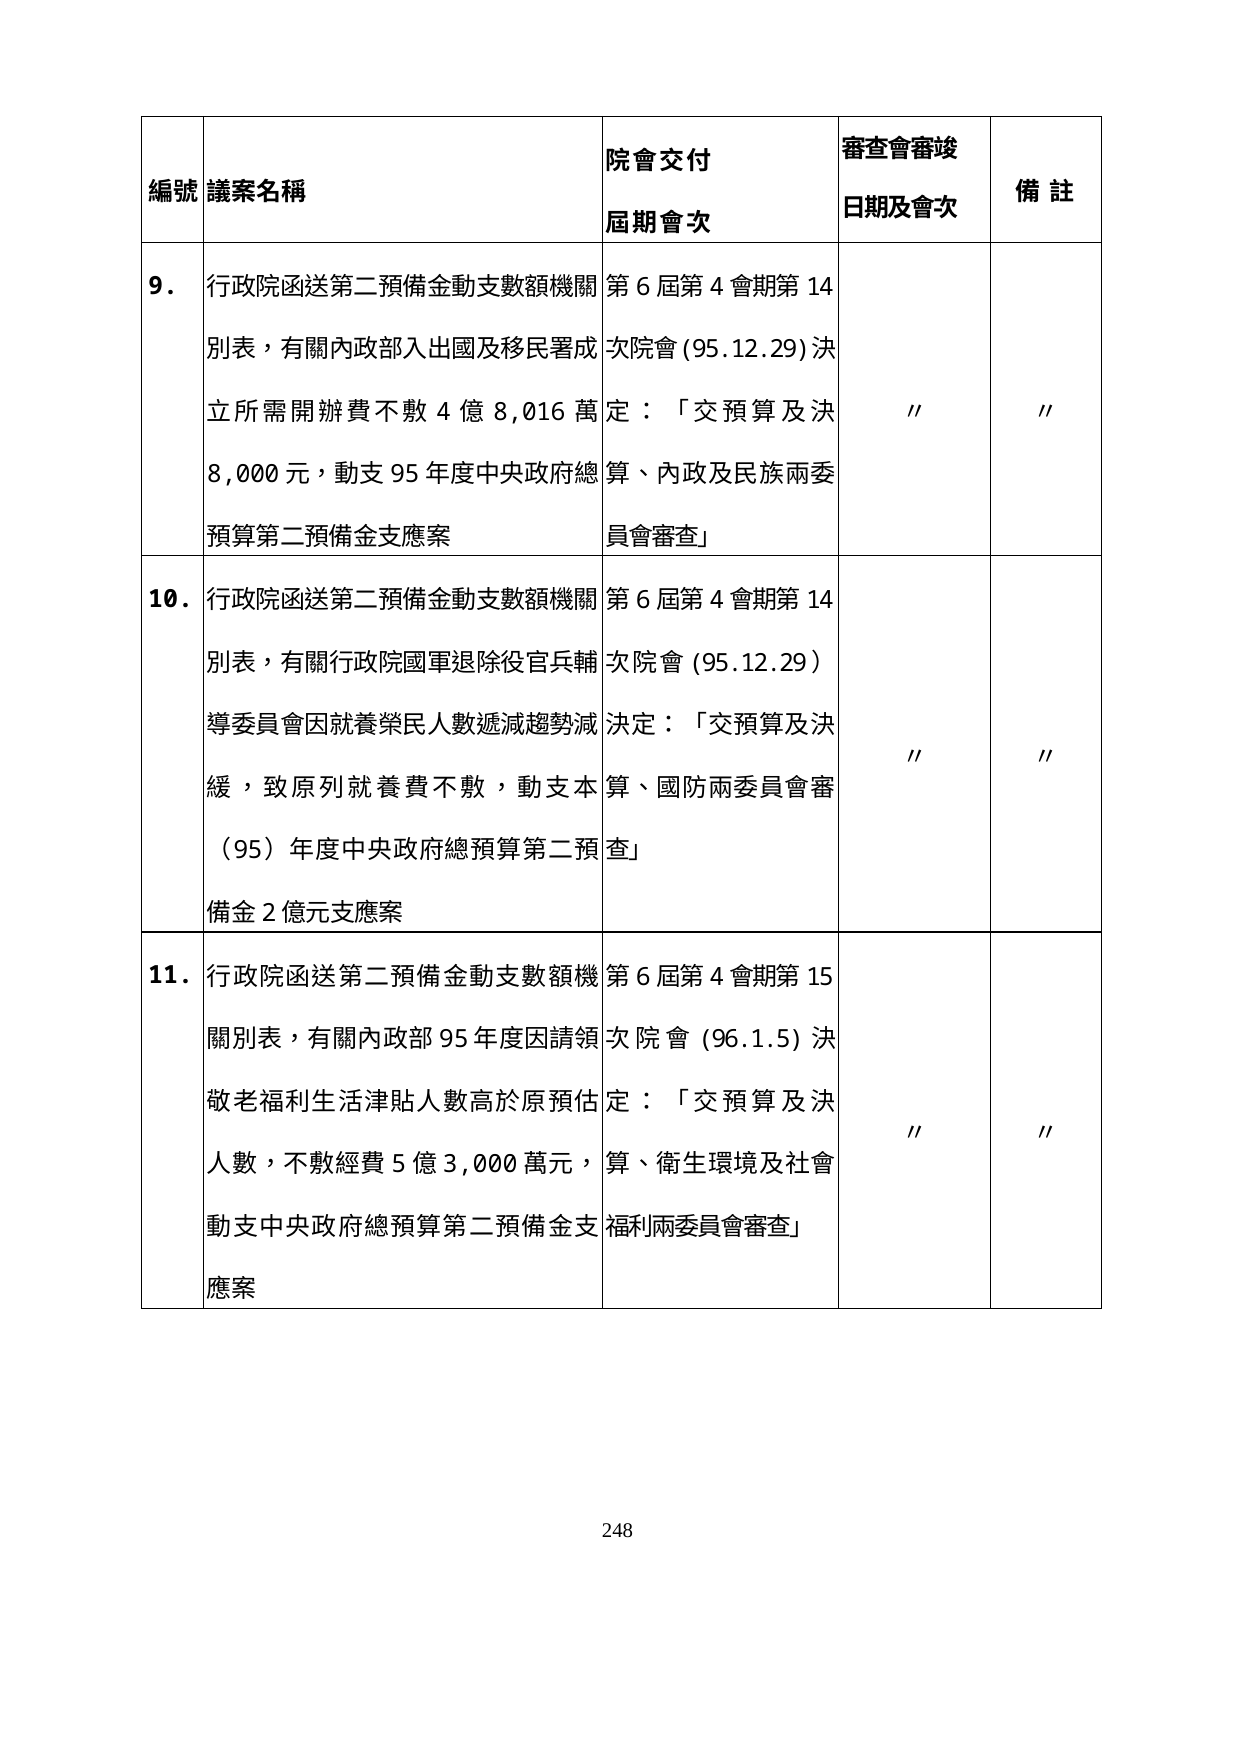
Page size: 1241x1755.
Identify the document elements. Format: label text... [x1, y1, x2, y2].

table_header 審查會審竣 日期及會次 [839, 117, 990, 242]
table_cell 〃 [991, 243, 1101, 555]
table_cell 〃 [839, 556, 990, 931]
table_cell 行政院函送第二預備金動支數額機關別表，有關行政院國軍退除役官兵輔導委員會因就養榮民人數遞減趨勢減緩，致原列就養費不敷，動支本（95）年度中央政府總預算第二預備金2億元支應案 [204, 556, 602, 931]
table_header 院會交付 屆期會次 [603, 117, 838, 242]
table_cell [142, 933, 203, 1307]
table_cell 第6屆第4會期第14次院會(95.12.29)決定：「交預算及決算、內政及民族兩委員會審查」 [603, 243, 838, 555]
table_cell 第6屆第4會期第15次院會(96.1.5)決定：「交預算及決算、衛生環境及社會福利兩委員會審查」 [603, 933, 838, 1307]
table_cell 〃 [991, 933, 1101, 1307]
table_cell 行政院函送第二預備金動支數額機關別表，有關內政部入出國及移民署成立所需開辦費不敷4億8,016萬8,000元，動支95年度中央政府總預算第二預備金支應案 [204, 243, 602, 555]
table_cell 〃 [839, 933, 990, 1307]
table_cell 行政院函送第二預備金動支數額機關別表，有關內政部95年度因請領敬老福利生活津貼人數高於原預估人數，不敷經費5億3,000萬元，動支中央政府總預算第二預備金支應案 [204, 933, 602, 1307]
table_cell [142, 556, 203, 931]
table_header 編號 [142, 117, 203, 242]
table_cell [142, 243, 203, 555]
table_header 備 註 [991, 117, 1101, 242]
table_header 議案名稱 [204, 117, 602, 242]
table_cell 〃 [991, 556, 1101, 931]
table_cell 第6屆第4會期第14次院會(95.12.29）決定：「交預算及決算、國防兩委員會審查」 [603, 556, 838, 931]
table_cell 〃 [839, 243, 990, 555]
